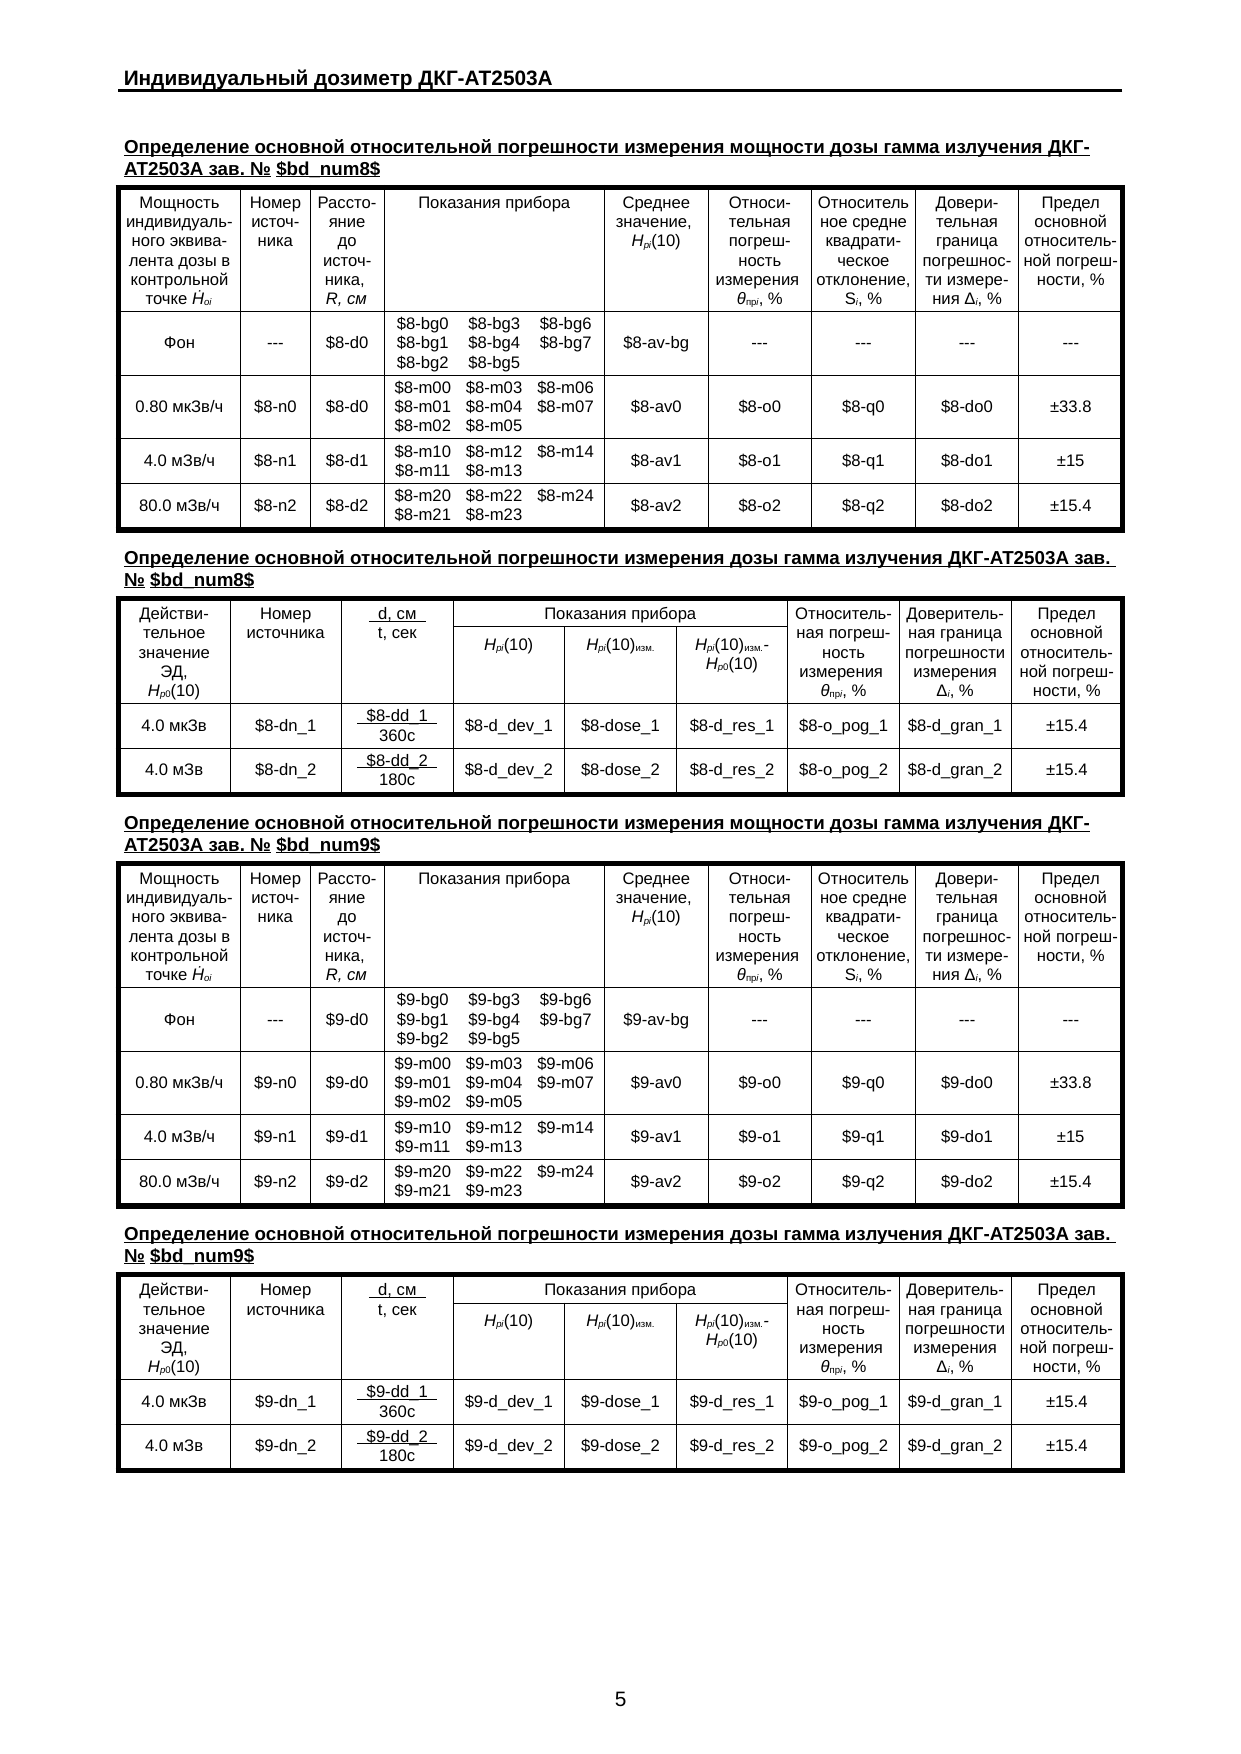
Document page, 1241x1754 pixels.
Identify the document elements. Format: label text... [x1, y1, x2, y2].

table_cell Довери-тельная граница погрешнос-ти измере-ния Δi, % [916, 866, 1018, 987]
table_cell $8-d0 [311, 312, 384, 374]
table_cell Мощность индивидуаль-ного эквива-лента дозы в контрольной точке Ḣoi [121, 190, 240, 311]
table_cell 4.0 мкЗв [121, 1380, 230, 1423]
table_cell $8-dd_2 180c [342, 749, 453, 792]
table_cell ±15.4 [1019, 484, 1120, 527]
table_cell $8-q0 [812, 376, 915, 438]
table_cell Hpi(10)изм.-Hp0(10) [677, 627, 787, 703]
table_cell ±33.8 [1019, 376, 1120, 438]
table_cell $8-av2 [605, 484, 708, 527]
table_cell --- [709, 312, 811, 374]
table_cell --- [241, 988, 310, 1051]
table_cell d, см t, сек [342, 601, 453, 703]
table_cell --- [812, 988, 915, 1051]
table_cell $8-n2 [241, 484, 310, 527]
table_cell $8-av-bg [605, 312, 708, 374]
table_cell $9-d_res_1 [677, 1380, 787, 1423]
table_cell $8-d_res_1 [677, 704, 787, 747]
table_cell Рассто-яние до источ-ника, R, см [311, 190, 384, 311]
table_cell $9-dd_2 180c [342, 1425, 453, 1468]
table_cell 4.0 мЗв/ч [121, 1115, 240, 1159]
table_cell $8-dn_1 [231, 704, 341, 747]
table_cell Hpi(10)изм.-Hp0(10) [677, 1304, 787, 1379]
table_cell $9-m10 $9-m11 $9-m12 $9-m13 $9-m14 [385, 1115, 604, 1159]
table_cell Номер источ-ника [241, 866, 310, 987]
table_cell Показания прибора [385, 866, 604, 987]
table_cell $8-m00 $8-m01 $8-m02 $8-m03 $8-m04 $8-m05 $8-m06 $8-m07 [385, 376, 604, 438]
table_cell ±15.4 [1012, 704, 1120, 747]
table_cell $9-n1 [241, 1115, 310, 1159]
table_cell $9-do2 [916, 1160, 1018, 1203]
table_cell $8-d_gran_2 [900, 749, 1011, 792]
table_cell Показания прибора [454, 1277, 787, 1302]
table_cell 80.0 мЗв/ч [121, 1160, 240, 1203]
table_cell $9-m00 $9-m01 $9-m02 $9-m03 $9-m04 $9-m05 $9-m06 $9-m07 [385, 1052, 604, 1114]
table_cell Относи-тельная погреш-ность измерения θпрi, % [709, 190, 811, 311]
table_cell $9-bg0 $9-bg1 $9-bg2 $9-bg3 $9-bg4 $9-bg5 $9-bg6 $9-bg7 [385, 988, 604, 1051]
table_cell Действи-тельное значение ЭД, Hp0(10) [121, 601, 230, 703]
table_cell Довери-тельная граница погрешнос-ти измере-ния Δi, % [916, 190, 1018, 311]
table_cell $8-d1 [311, 439, 384, 483]
table_cell 4.0 мЗв/ч [121, 439, 240, 483]
table_cell Предел основной относитель-ной погреш-ности, % [1012, 1277, 1120, 1379]
table_cell 80.0 мЗв/ч [121, 484, 240, 527]
table_cell $8-do2 [916, 484, 1018, 527]
table_cell $9-dose_1 [565, 1380, 676, 1423]
table_cell $8-dd_1 360c [342, 704, 453, 747]
table_cell ±15.4 [1019, 1160, 1120, 1203]
table_cell ±15.4 [1012, 749, 1120, 792]
table_cell ±33.8 [1019, 1052, 1120, 1114]
table_cell Относительное средне квадрати-ческое отклонение, Si, % [812, 866, 915, 987]
table_cell ±15.4 [1012, 1380, 1120, 1423]
table_cell $9-d_gran_1 [900, 1380, 1011, 1423]
table_cell Номер источника [231, 601, 341, 703]
table_cell $8-dose_2 [565, 749, 676, 792]
table_cell $9-dd_1 360c [342, 1380, 453, 1423]
table_header Определение основной относительной погрешности измерения мощности дозы гамма излучения ДКГ-АТ2503A зав. № $bd_num8$ [118, 121, 1122, 185]
table_cell 4.0 мкЗв [121, 704, 230, 747]
table_cell $8-bg0 $8-bg1 $8-bg2 $8-bg3 $8-bg4 $8-bg5 $8-bg6 $8-bg7 [385, 312, 604, 374]
table_cell Доверитель-ная граница погрешности измерения Δi, % [900, 601, 1011, 703]
table_cell $9-d2 [311, 1160, 384, 1203]
table_cell Среднее значение, Hpi(10) [605, 190, 708, 311]
table_cell $9-q2 [812, 1160, 915, 1203]
table_cell --- [709, 988, 811, 1051]
table_cell Hpi(10)изм. [565, 627, 676, 703]
table_header Определение основной относительной погрешности измерения дозы гамма излучения ДКГ-АТ2503A зав. № $bd_num8$ [118, 533, 1122, 596]
table_cell $8-q2 [812, 484, 915, 527]
table_cell ±15 [1019, 439, 1120, 483]
table_cell $9-av-bg [605, 988, 708, 1051]
table_cell $8-n0 [241, 376, 310, 438]
table_cell $9-av0 [605, 1052, 708, 1114]
table_cell $9-m20 $9-m21 $9-m22 $9-m23 $9-m24 [385, 1160, 604, 1203]
table_cell $8-d2 [311, 484, 384, 527]
table_cell $9-d_dev_1 [454, 1380, 564, 1423]
table_cell Предел основной относитель-ной погреш-ности, % [1012, 601, 1120, 703]
table_cell Hpi(10) [454, 1304, 564, 1379]
table_cell $9-d1 [311, 1115, 384, 1159]
table_cell $8-do0 [916, 376, 1018, 438]
table_cell $8-d0 [311, 376, 384, 438]
table_cell $9-av2 [605, 1160, 708, 1203]
table_cell $9-do1 [916, 1115, 1018, 1159]
table_cell Относительное средне квадрати-ческое отклонение, Si, % [812, 190, 915, 311]
table_cell $9-d0 [311, 1052, 384, 1114]
table_cell $9-d_res_2 [677, 1425, 787, 1468]
table_cell --- [241, 312, 310, 374]
table_cell $9-av1 [605, 1115, 708, 1159]
table_cell --- [1019, 312, 1120, 374]
table_cell Мощность индивидуаль-ного эквива-лента дозы в контрольной точке Ḣoi [121, 866, 240, 987]
table_cell Относитель-ная погреш-ность измерения θпрi, % [788, 1277, 899, 1379]
table_cell $9-dn_1 [231, 1380, 341, 1423]
table_cell $9-n0 [241, 1052, 310, 1114]
table_cell $9-o2 [709, 1160, 811, 1203]
table_cell Рассто-яние до источ-ника, R, см [311, 866, 384, 987]
table_header Определение основной относительной погрешности измерения мощности дозы гамма излучения ДКГ-АТ2503A зав. № $bd_num9$ [118, 797, 1122, 861]
table_cell $8-d_res_2 [677, 749, 787, 792]
table_cell --- [812, 312, 915, 374]
table_cell ±15.4 [1012, 1425, 1120, 1468]
table_header Определение основной относительной погрешности измерения дозы гамма излучения ДКГ-АТ2503A зав. № $bd_num9$ [118, 1209, 1122, 1272]
table_cell $8-q1 [812, 439, 915, 483]
table_cell $8-o1 [709, 439, 811, 483]
table_cell Hpi(10)изм. [565, 1304, 676, 1379]
table_cell Показания прибора [385, 190, 604, 311]
table_cell $8-n1 [241, 439, 310, 483]
table_cell $9-do0 [916, 1052, 1018, 1114]
table_cell Номер источ-ника [241, 190, 310, 311]
table_cell $9-d0 [311, 988, 384, 1051]
table_cell Среднее значение, Hpi(10) [605, 866, 708, 987]
table_cell $8-d_dev_2 [454, 749, 564, 792]
table_cell $9-q0 [812, 1052, 915, 1114]
table_cell $8-m20 $8-m21 $8-m22 $8-m23 $8-m24 [385, 484, 604, 527]
table_cell $8-av1 [605, 439, 708, 483]
table_cell $8-av0 [605, 376, 708, 438]
table_cell --- [1019, 988, 1120, 1051]
table_cell $8-o_pog_1 [788, 704, 899, 747]
table_cell --- [916, 312, 1018, 374]
table_cell Предел основной относитель-ной погреш-ности, % [1019, 190, 1120, 311]
table_cell 4.0 мЗв [121, 749, 230, 792]
table_cell $9-o_pog_2 [788, 1425, 899, 1468]
table_cell Доверитель-ная граница погрешности измерения Δi, % [900, 1277, 1011, 1379]
table_cell $8-o0 [709, 376, 811, 438]
table_cell $9-dose_2 [565, 1425, 676, 1468]
table_cell $9-d_dev_2 [454, 1425, 564, 1468]
table_cell Номер источника [231, 1277, 341, 1379]
table_cell 0.80 мкЗв/ч [121, 1052, 240, 1114]
table_cell Относи-тельная погреш-ность измерения θпрi, % [709, 866, 811, 987]
table_cell $9-dn_2 [231, 1425, 341, 1468]
table_cell $9-o_pog_1 [788, 1380, 899, 1423]
table_cell $9-q1 [812, 1115, 915, 1159]
table_cell --- [916, 988, 1018, 1051]
table_cell Показания прибора [454, 601, 787, 626]
table_cell Фон [121, 988, 240, 1051]
table_cell 0.80 мкЗв/ч [121, 376, 240, 438]
table_cell $9-n2 [241, 1160, 310, 1203]
table_cell $8-m10 $8-m11 $8-m12 $8-m13 $8-m14 [385, 439, 604, 483]
table_cell ±15 [1019, 1115, 1120, 1159]
table_cell $8-dn_2 [231, 749, 341, 792]
table_cell $8-d_dev_1 [454, 704, 564, 747]
table_cell Предел основной относитель-ной погреш-ности, % [1019, 866, 1120, 987]
table_cell Относитель-ная погреш-ность измерения θпрi, % [788, 601, 899, 703]
table_cell Действи-тельное значение ЭД, Hp0(10) [121, 1277, 230, 1379]
table_cell 4.0 мЗв [121, 1425, 230, 1468]
table_cell $8-o_pog_2 [788, 749, 899, 792]
table_cell d, см t, сек [342, 1277, 453, 1379]
table_cell Hpi(10) [454, 627, 564, 703]
table_cell $8-d_gran_1 [900, 704, 1011, 747]
table_cell $9-d_gran_2 [900, 1425, 1011, 1468]
table_cell $9-o0 [709, 1052, 811, 1114]
table_cell $8-o2 [709, 484, 811, 527]
table_cell $8-dose_1 [565, 704, 676, 747]
table_cell $9-o1 [709, 1115, 811, 1159]
table_cell $8-do1 [916, 439, 1018, 483]
table_cell Фон [121, 312, 240, 374]
